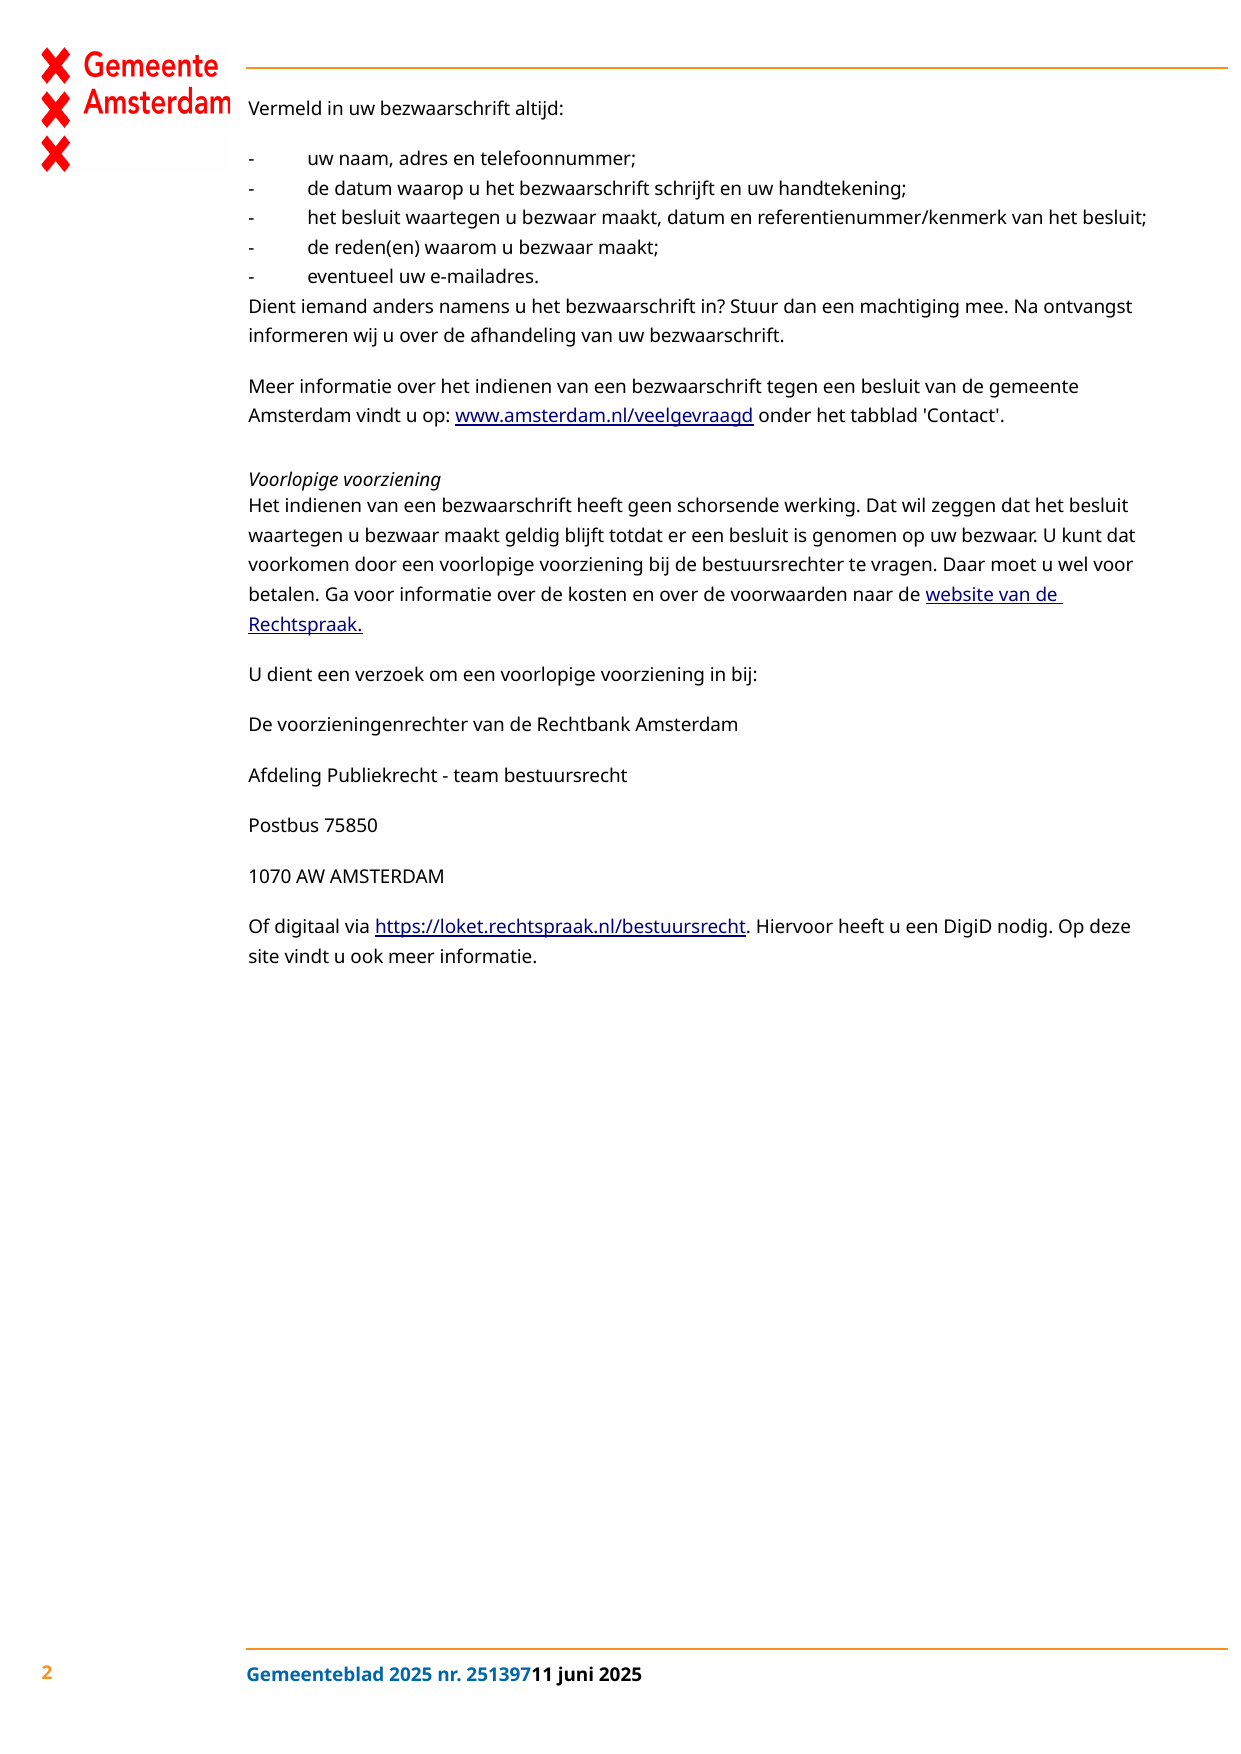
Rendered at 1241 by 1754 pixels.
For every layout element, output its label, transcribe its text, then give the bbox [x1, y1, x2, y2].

text De voorzieningenrechter van de Rechtbank Amsterdam [248, 712, 1152, 737]
text Postbus 75850 [248, 812, 1152, 838]
list eventueel uw e-mailadres. [248, 263, 1152, 289]
text Of digitaal via https://loket.rechtspraak.nl/bestuursrecht. Hiervoor heeft u een DigiD nodig. Op deze site vindt u ook meer informatie. [248, 913, 1152, 968]
text Voorlopige voorziening [248, 467, 1152, 492]
text 1070 AW AMSTERDAM [248, 863, 1152, 888]
list het besluit waartegen u bezwaar maakt, datum en referentienummer/kenmerk van het besluit; [248, 204, 1152, 230]
picture [41, 47, 231, 172]
text U dient een verzoek om een voorlopige voorziening in bij: [248, 661, 1152, 687]
list de datum waarop u het bezwaarschrift schrijft en uw handtekening; [248, 175, 1152, 201]
list uw naam, adres en telefoonnummer; [248, 145, 1152, 171]
text Meer informatie over het indienen van een bezwaarschrift tegen een besluit van de gemeente Amsterdam vindt u op: www.amsterdam.nl/veelgevraagd onder het tabblad 'Contact'. [248, 373, 1152, 428]
text Het indienen van een bezwaarschrift heeft geen schorsende werking. Dat wil zeggen dat het besluit waartegen u bezwaar maakt geldig blijft totdat er een besluit is genomen op uw bezwaar. U kunt dat voorkomen door een voorlopige voorziening bij de bestuursrechter te vragen. Daar moet u wel voor betalen. Ga voor informatie over de kosten en over de voorwaarden naar de website van de Rechtspraak. [248, 492, 1152, 636]
text Vermeld in uw bezwaarschrift altijd: [248, 95, 1152, 121]
text Dient iemand anders namens u het bezwaarschrift in? Stuur dan een machtiging mee. Na ontvangst informeren wij u over de afhandeling van uw bezwaarschrift. [248, 293, 1152, 348]
list de reden(en) waarom u bezwaar maakt; [248, 234, 1152, 260]
text Afdeling Publiekrecht - team bestuursrecht [248, 762, 1152, 788]
